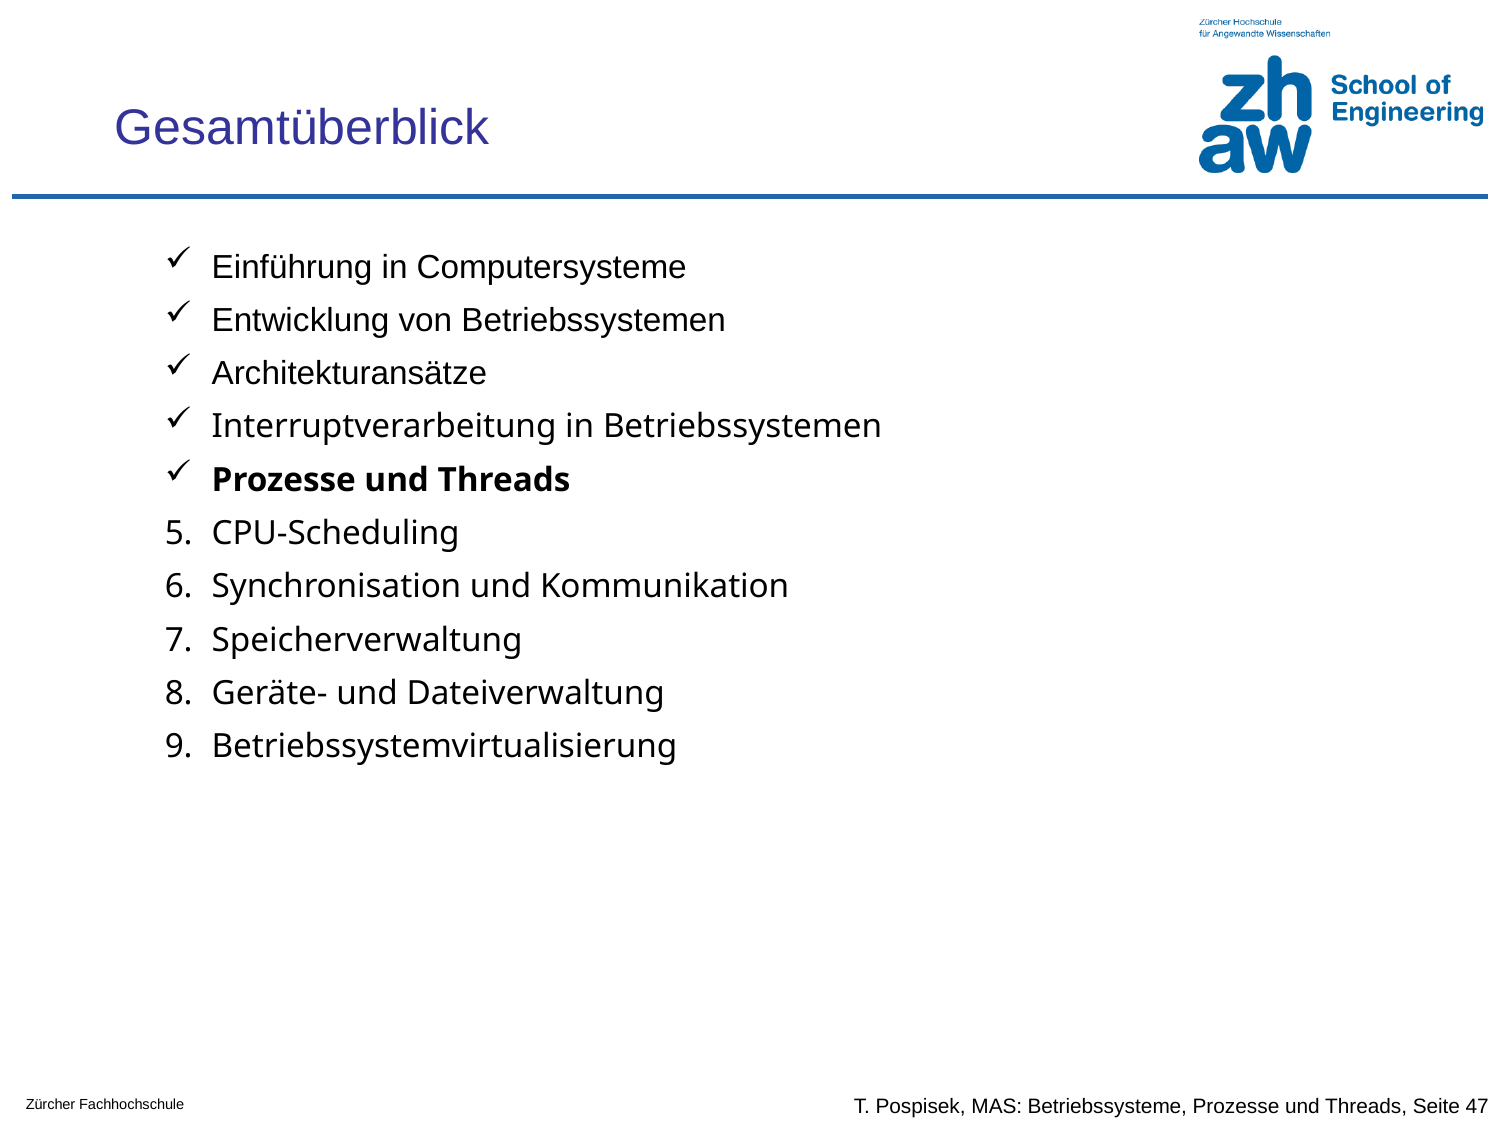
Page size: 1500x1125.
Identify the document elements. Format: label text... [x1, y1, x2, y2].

picture [1199, 19, 1483, 173]
text_box Einführung in Computersysteme Entwicklung von Betriebssystemen Architekturansätze Interruptverarbeitung in Betriebssystemen Prozesse und Threads CPU-Scheduling Synchronisation und Kommunikation Speicherverwaltung Geräte- und Dateiverwaltung Betriebssystemvirtualisierung [149, 237, 1363, 1013]
title Gesamtüberblick [99, 50, 1379, 163]
